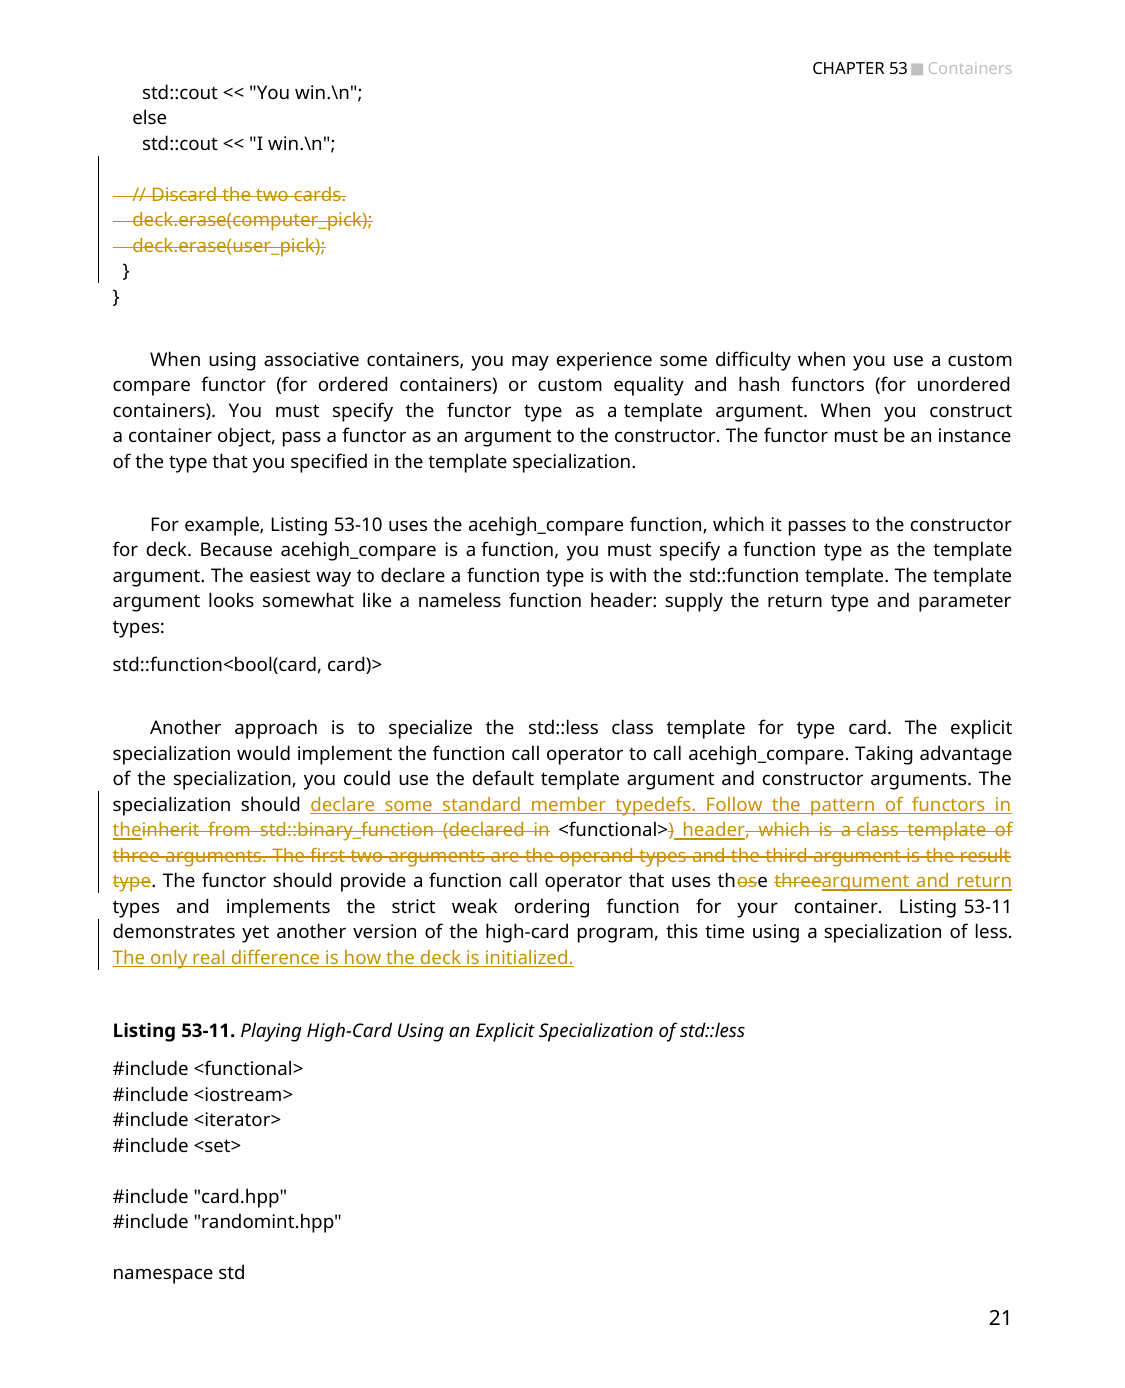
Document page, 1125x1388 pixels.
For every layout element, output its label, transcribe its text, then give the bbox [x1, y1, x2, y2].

text #include <iterator> [112, 1107, 1012, 1132]
text std::function<bool(card, card)> [112, 651, 1012, 677]
text } [112, 283, 1012, 309]
text std::cout << "I win.\n"; [112, 130, 1012, 156]
text #include <functional> [112, 1056, 1012, 1081]
text } [112, 156, 1012, 181]
text For example, Listing 53-10 uses the acehigh_compare function, which it passes to the constructor for deck. Because acehigh_compare is a function, you must specify a function type as the template argument. The easiest way to declare a function type is with the std::function template. The template argument looks somewhat like a nameless function header: supply the return type and parameter types: [112, 511, 1012, 639]
text Listing 53-11. Playing High-Card Using an Explicit Specialization of std::less [112, 1017, 1012, 1043]
text namespace std [112, 1260, 1012, 1285]
text std::cout << "You win.\n"; [112, 79, 1012, 104]
text When using associative containers, you may experience some difficulty when you use a custom compare functor (for ordered containers) or custom equality and hash functors (for unordered containers). You must specify the functor type as a template argument. When you construct a container object, pass a functor as an argument to the constructor. The functor must be an instance of the type that you specified in the template specialization. [112, 346, 1012, 474]
text else [112, 104, 1012, 130]
text #include <iostream> [112, 1081, 1012, 1107]
text #include "card.hpp" [112, 1183, 1012, 1209]
text Another approach is to specialize the std::less class template for type card. The explicit specialization would implement the function call operator to call acehigh_compare. Taking advantage of the specialization, you could use the default template argument and constructor arguments. The specialization should declare some standard member typedefs. Follow the pattern of functors in the <functional> header. The functor should provide a function call operator that uses the argument and return types and implements the strict weak ordering function for your container. Listing 53-11 demonstrates yet another version of the high-card program, this time using a specialization of less. The only real difference is how the deck is initialized. [112, 714, 1012, 969]
text #include "randomint.hpp" [112, 1209, 1012, 1234]
text #include <set> [112, 1132, 1012, 1158]
